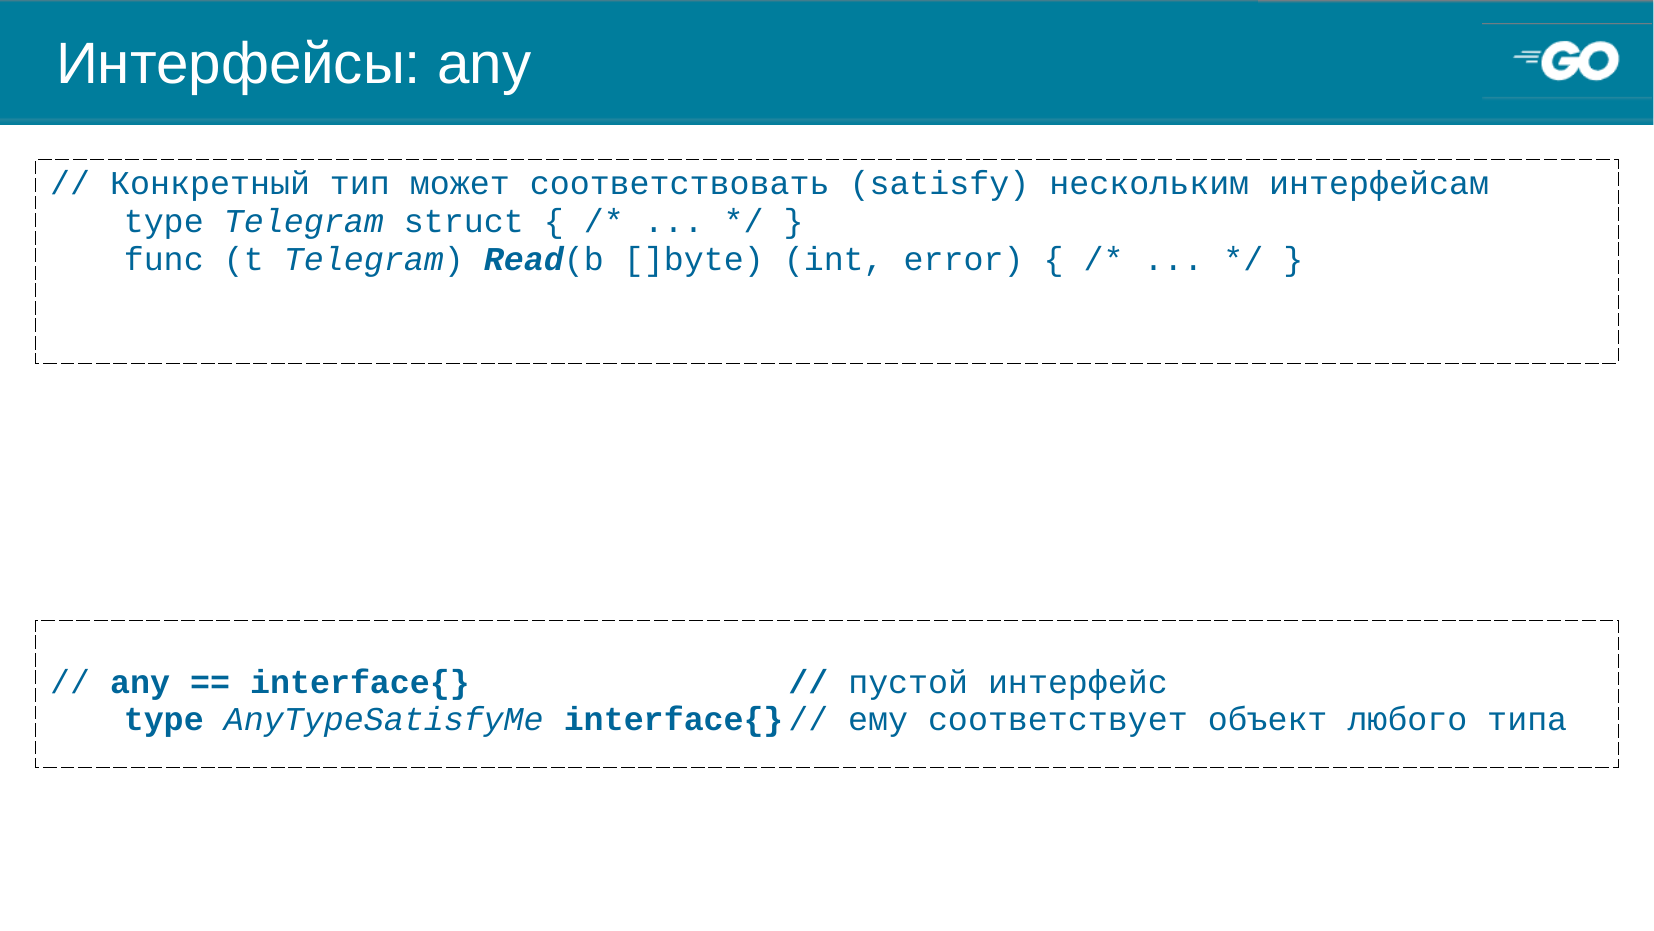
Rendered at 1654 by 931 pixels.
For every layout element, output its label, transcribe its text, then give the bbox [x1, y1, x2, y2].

text_box Интерфейсы: any [41, 23, 1495, 104]
picture [1542, 41, 1619, 81]
text_box // any == interface{} // пустой интерфейс type AnyTypeSatisfyMe interface{} // ему соответствует объект любого типа [35, 620, 1619, 768]
text_box // Конкретный тип может соответствовать (satisfy) нескольким интерфейсам type Telegram struct { /* ... */ } func (t Telegram) Read(b []byte) (int, error) { /* ... */ } [35, 159, 1619, 364]
